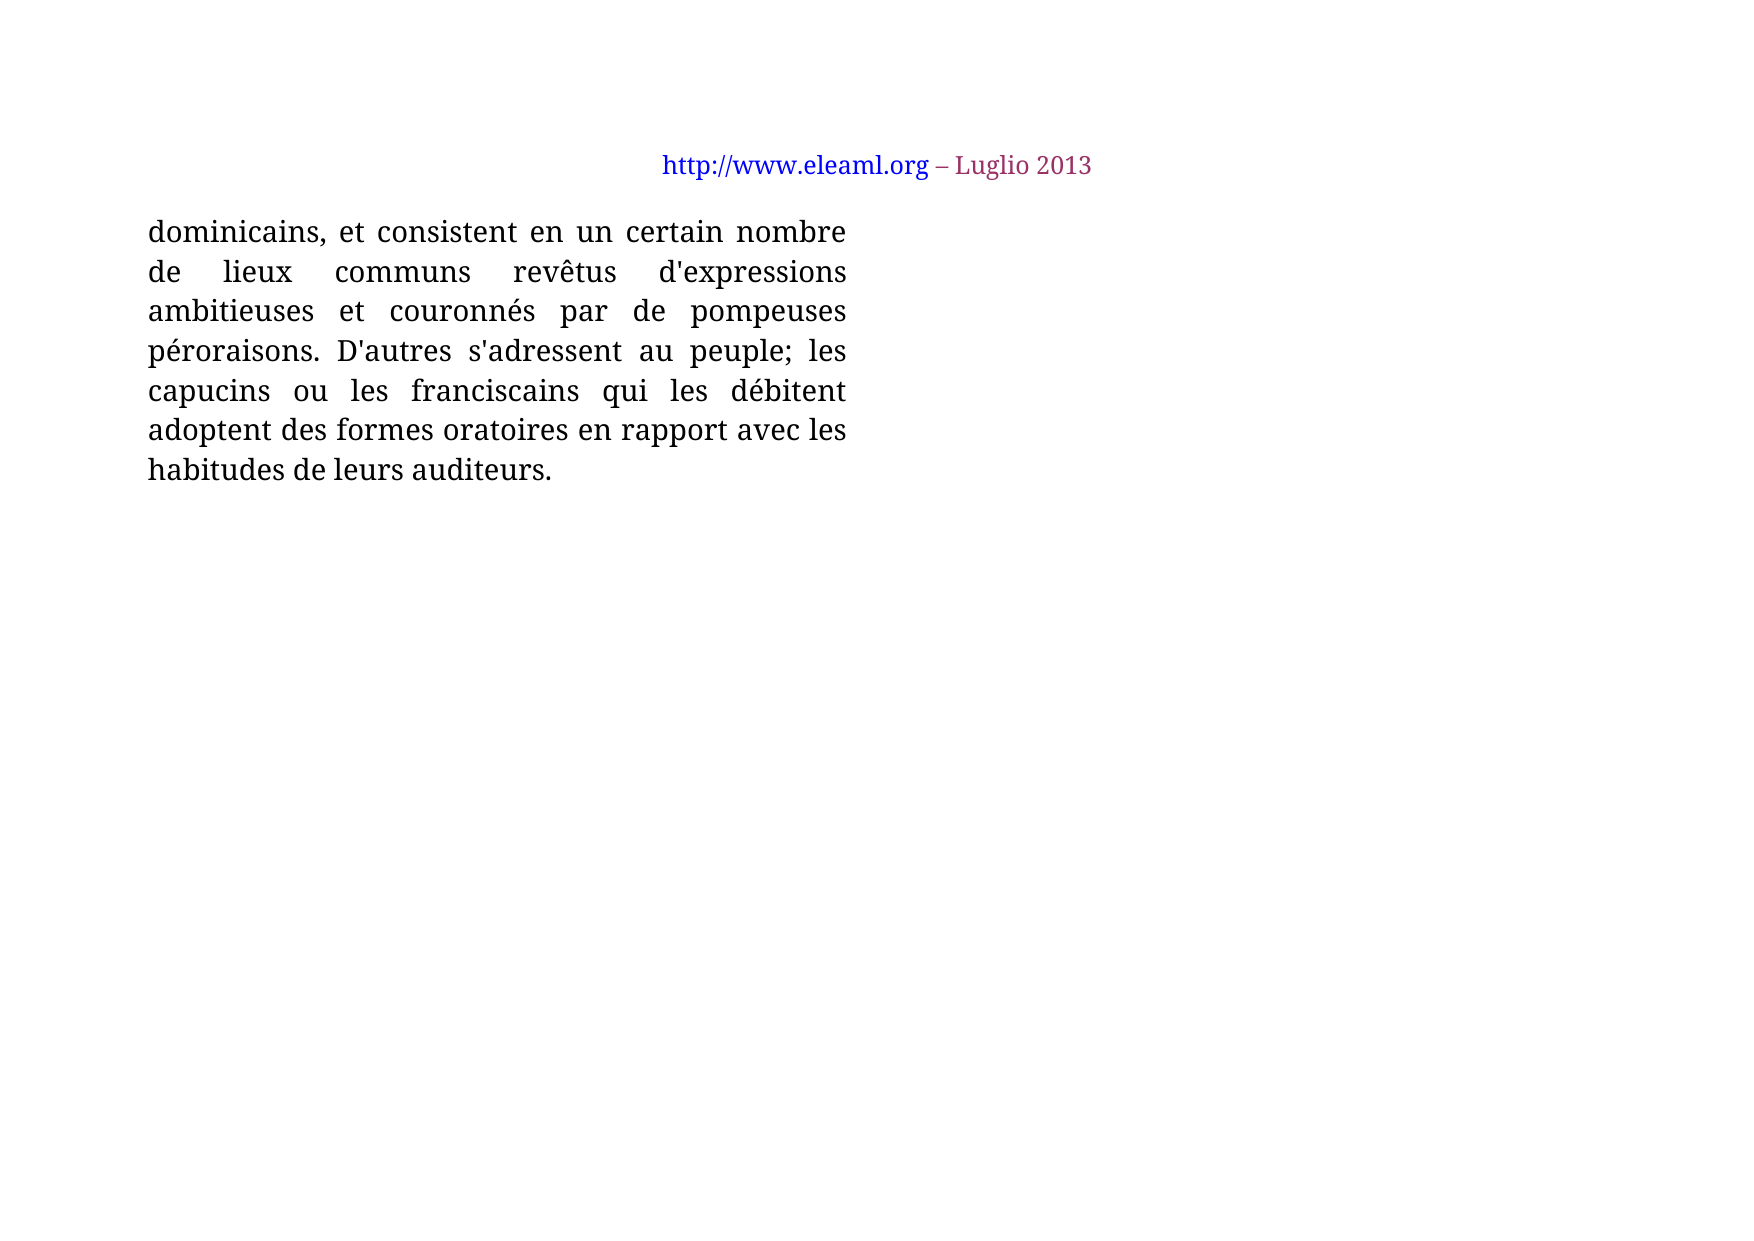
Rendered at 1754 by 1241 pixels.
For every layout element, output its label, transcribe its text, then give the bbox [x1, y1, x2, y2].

text dominicains, et consistent en un certain nombre de lieux communs revêtus d'expressions ambitieuses et couronnés par de pompeuses péroraisons. D'autres s'adressent au peuple; les capucins ou les franciscains qui les débitent adoptent des formes oratoires en rapport avec les habitudes de leurs auditeurs. [148, 211, 847, 489]
